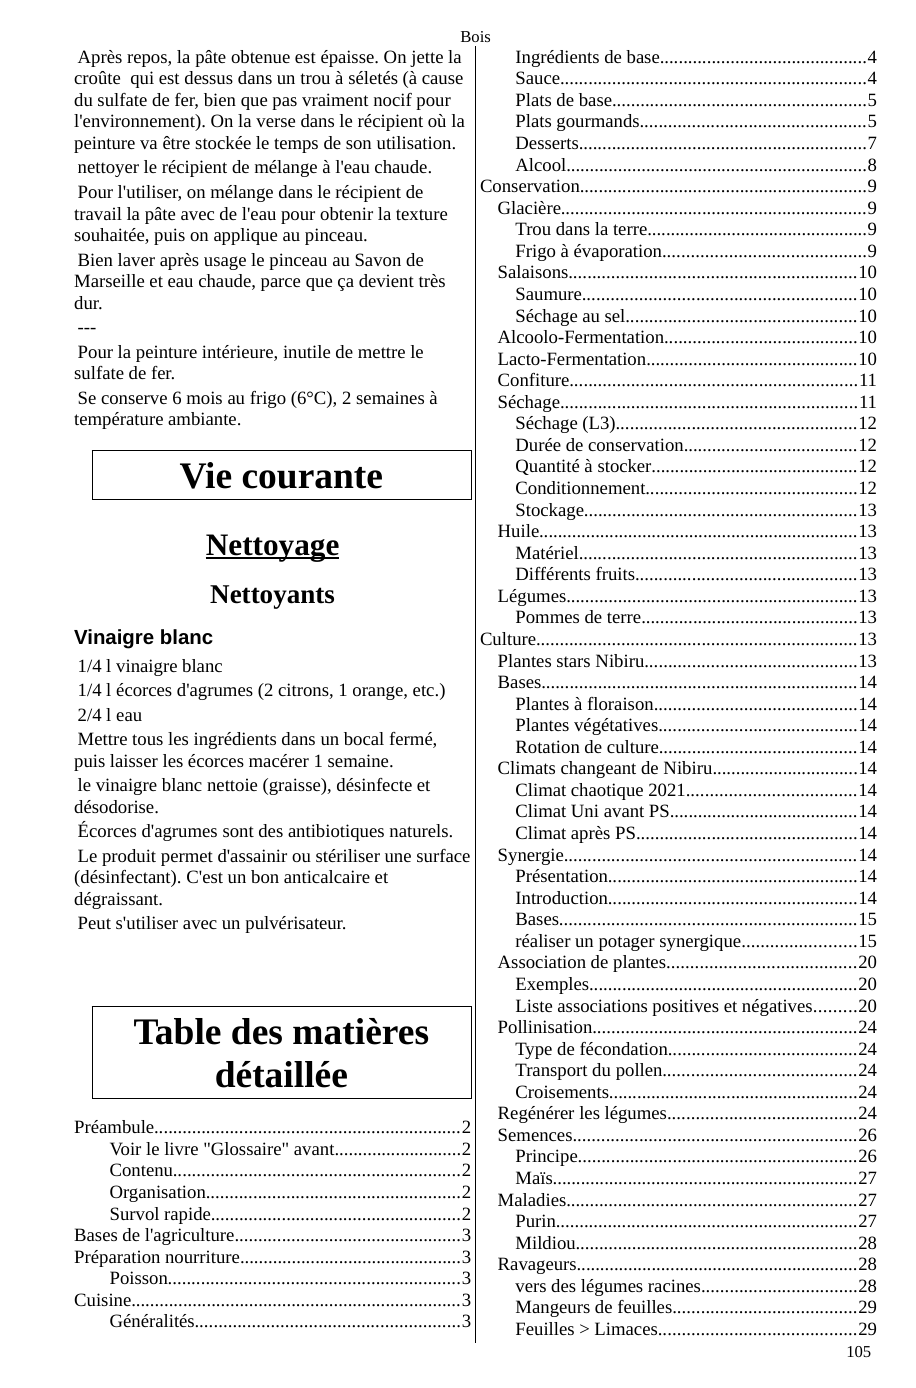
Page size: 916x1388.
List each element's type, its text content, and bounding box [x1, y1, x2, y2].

text Sauce 4 [515, 67, 877, 89]
text Plantes à floraison 14 [515, 693, 877, 714]
text Synergie 14 [497, 843, 877, 865]
text Bases 14 [497, 671, 877, 693]
text Séchage au sel 10 [515, 304, 877, 326]
text Climat Uni avant PS 14 [515, 800, 877, 822]
text Matériel 13 [515, 542, 877, 563]
text Principe 26 [515, 1145, 877, 1167]
text Desserts 7 [515, 132, 877, 153]
subtitle Nettoyage [74, 526, 471, 562]
text Quantité à stocker 12 [515, 455, 877, 477]
text Plats de base 5 [515, 89, 877, 110]
text 2/4 l eau [74, 703, 471, 725]
text Mangeurs de feuilles 29 [515, 1296, 877, 1318]
text Rotation de culture 14 [515, 736, 877, 757]
text 1/4 l écorces d'agrumes (2 citrons, 1 orange, etc.) [74, 679, 471, 701]
text 1/4 l vinaigre blanc [74, 654, 471, 676]
text Organisation 2 [109, 1181, 471, 1202]
text Ingrédients de base 4 [515, 46, 877, 67]
text Stockage 13 [515, 498, 877, 520]
text Maïs 27 [515, 1167, 877, 1188]
subtitle Table des matières détaillée [93, 1007, 471, 1098]
text Plantes stars Nibiru 13 [497, 649, 877, 671]
text Mettre tous les ingrédients dans un bocal fermé, puis laisser les écorces macérer 1 semaine. [74, 728, 471, 771]
text Se conserve 6 mois au frigo (6°C), 2 semaines à température ambiante. [74, 387, 471, 430]
text Contenu 2 [109, 1159, 471, 1181]
text Différents fruits 13 [515, 563, 877, 585]
text Bases de l'agriculture 3 [74, 1224, 471, 1246]
text Huile 13 [497, 520, 877, 542]
text Légumes 13 [497, 585, 877, 606]
text Transport du pollen 24 [515, 1059, 877, 1081]
text Conditionnement 12 [515, 477, 877, 498]
text Bien laver après usage le pinceau au Savon de Marseille et eau chaude, parce que ça devient très dur. [74, 248, 471, 313]
text Mildiou 28 [515, 1232, 877, 1253]
text Séchage (L3) 12 [515, 412, 877, 434]
subtitle Nettoyants [74, 579, 471, 610]
text Présentation 14 [515, 865, 877, 887]
text Survol rapide 2 [109, 1202, 471, 1224]
text Climats changeant de Nibiru 14 [497, 757, 877, 779]
text Pour la peinture intérieure, inutile de mettre le sulfate de fer. [74, 341, 471, 384]
text Trou dans la terre 9 [515, 218, 877, 240]
text vers des légumes racines 28 [515, 1275, 877, 1296]
text Exemples 20 [515, 973, 877, 994]
subtitle Vie courante [93, 451, 471, 499]
text Type de fécondation 24 [515, 1038, 877, 1059]
text Conservation 9 [480, 175, 877, 197]
text Cuisine 3 [74, 1289, 471, 1310]
text Croisements 24 [515, 1081, 877, 1102]
text Alcoolo-Fermentation 10 [497, 326, 877, 348]
text Préparation nourriture 3 [74, 1246, 471, 1267]
text réaliser un potager synergique 15 [515, 930, 877, 951]
text Pollinisation 24 [497, 1016, 877, 1038]
text Liste associations positives et négatives 20 [515, 994, 877, 1016]
text Après repos, la pâte obtenue est épaisse. On jette la croûte qui est dessus dans un trou à séletés (à cause du sulfate de fer, bien que pas vraiment nocif pour l'environnement). On la verse dans le récipient où la peinture va être stockée le temps de son utilisation. [74, 46, 471, 153]
text Poisson 3 [109, 1267, 471, 1289]
text Pommes de terre 13 [515, 606, 877, 628]
text Purin 27 [515, 1210, 877, 1232]
subtitle Vinaigre blanc [74, 625, 471, 648]
text Le produit permet d'assainir ou stériliser une surface (désinfectant). C'est un bon anticalcaire et dégraissant. [74, 844, 471, 909]
text Voir le livre "Glossaire" avant 2 [109, 1138, 471, 1159]
text Saumure 10 [515, 283, 877, 304]
text Plantes végétatives 14 [515, 714, 877, 736]
text le vinaigre blanc nettoie (graisse), désinfecte et désodorise. [74, 774, 471, 817]
text Salaisons 10 [497, 261, 877, 283]
text Ravageurs 28 [497, 1253, 877, 1275]
text Frigo à évaporation 9 [515, 240, 877, 261]
text Climat chaotique 2021 14 [515, 779, 877, 800]
text Feuilles > Limaces 29 [515, 1318, 877, 1339]
text Généralités 3 [109, 1310, 471, 1332]
text Plats gourmands 5 [515, 110, 877, 132]
text Semences 26 [497, 1124, 877, 1145]
text Séchage 11 [497, 391, 877, 412]
text Association de plantes 20 [497, 951, 877, 973]
text Préambule 2 [74, 1116, 471, 1138]
text Durée de conservation 12 [515, 434, 877, 455]
text Alcool 8 [515, 153, 877, 175]
text Introduction 14 [515, 887, 877, 908]
text Maladies 27 [497, 1188, 877, 1210]
text --- [74, 316, 471, 338]
text Culture 13 [480, 628, 877, 649]
text Climat après PS 14 [515, 822, 877, 843]
text Regénérer les légumes 24 [497, 1102, 877, 1124]
text Lacto-Fermentation 10 [497, 348, 877, 369]
text nettoyer le récipient de mélange à l'eau chaude. [74, 156, 471, 178]
text Confiture 11 [497, 369, 877, 391]
text Glacière 9 [497, 197, 877, 218]
text Peut s'utiliser avec un pulvérisateur. [74, 912, 471, 934]
text Pour l'utiliser, on mélange dans le récipient de travail la pâte avec de l'eau pour obtenir la texture souhaitée, puis on applique au pinceau. [74, 181, 471, 246]
text Bases 15 [515, 908, 877, 930]
text Écorces d'agrumes sont des antibiotiques naturels. [74, 820, 471, 842]
